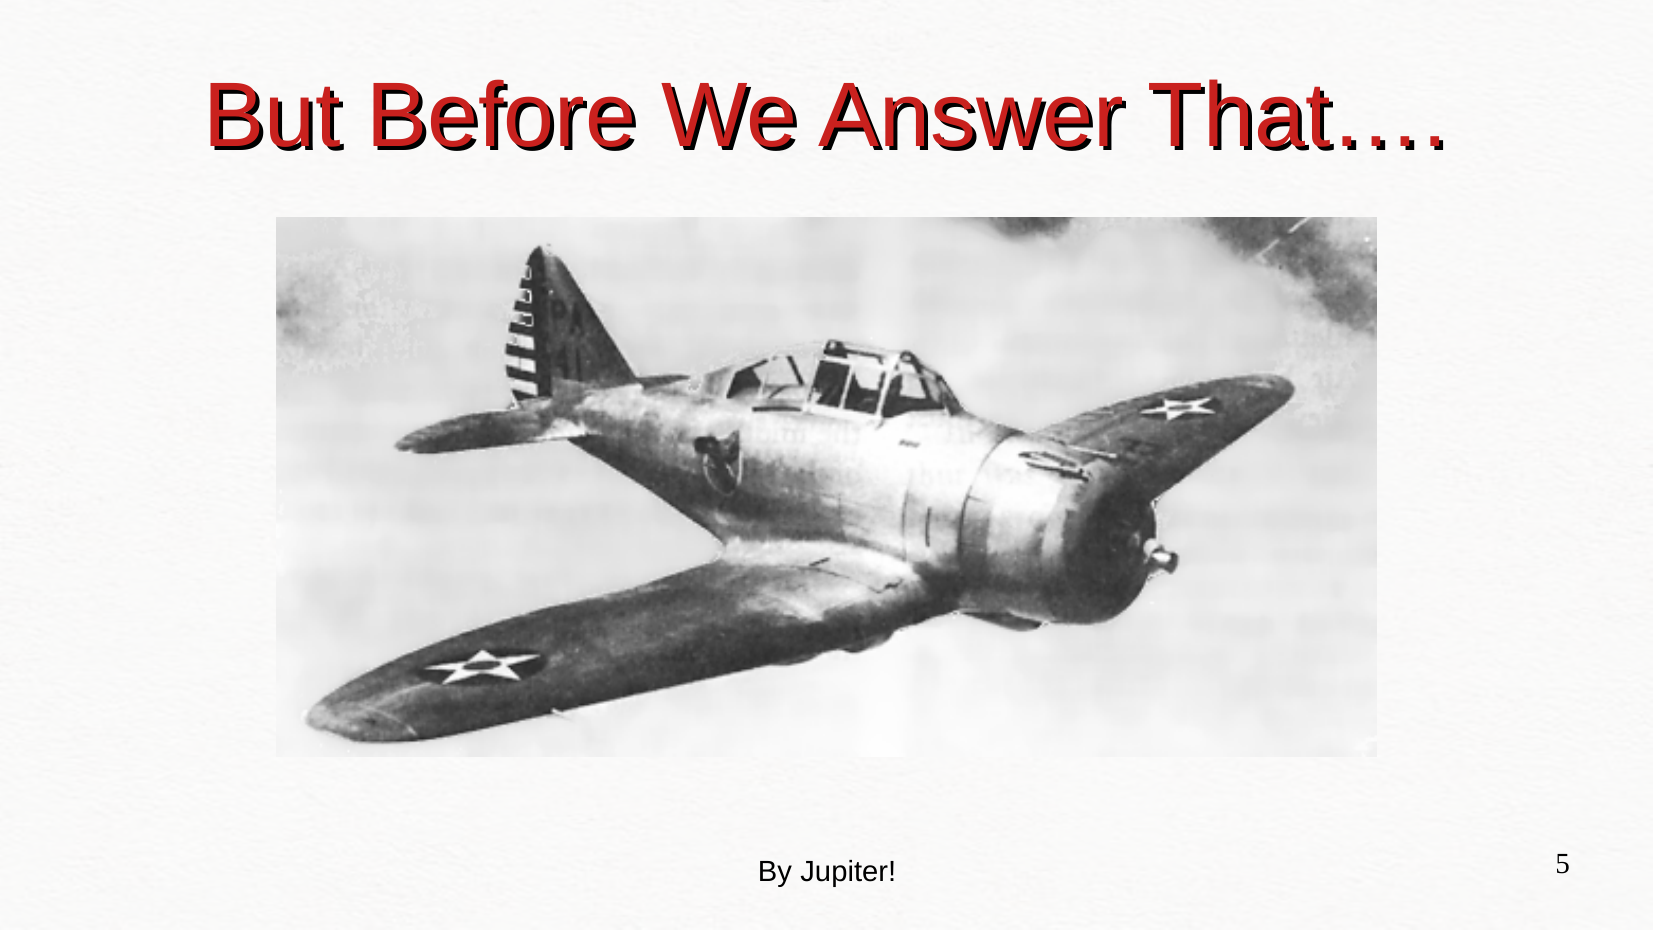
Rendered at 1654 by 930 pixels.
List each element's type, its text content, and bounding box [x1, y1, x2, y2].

picture [276, 217, 1377, 757]
title But Before We Answer That…. [82, 37, 1571, 193]
